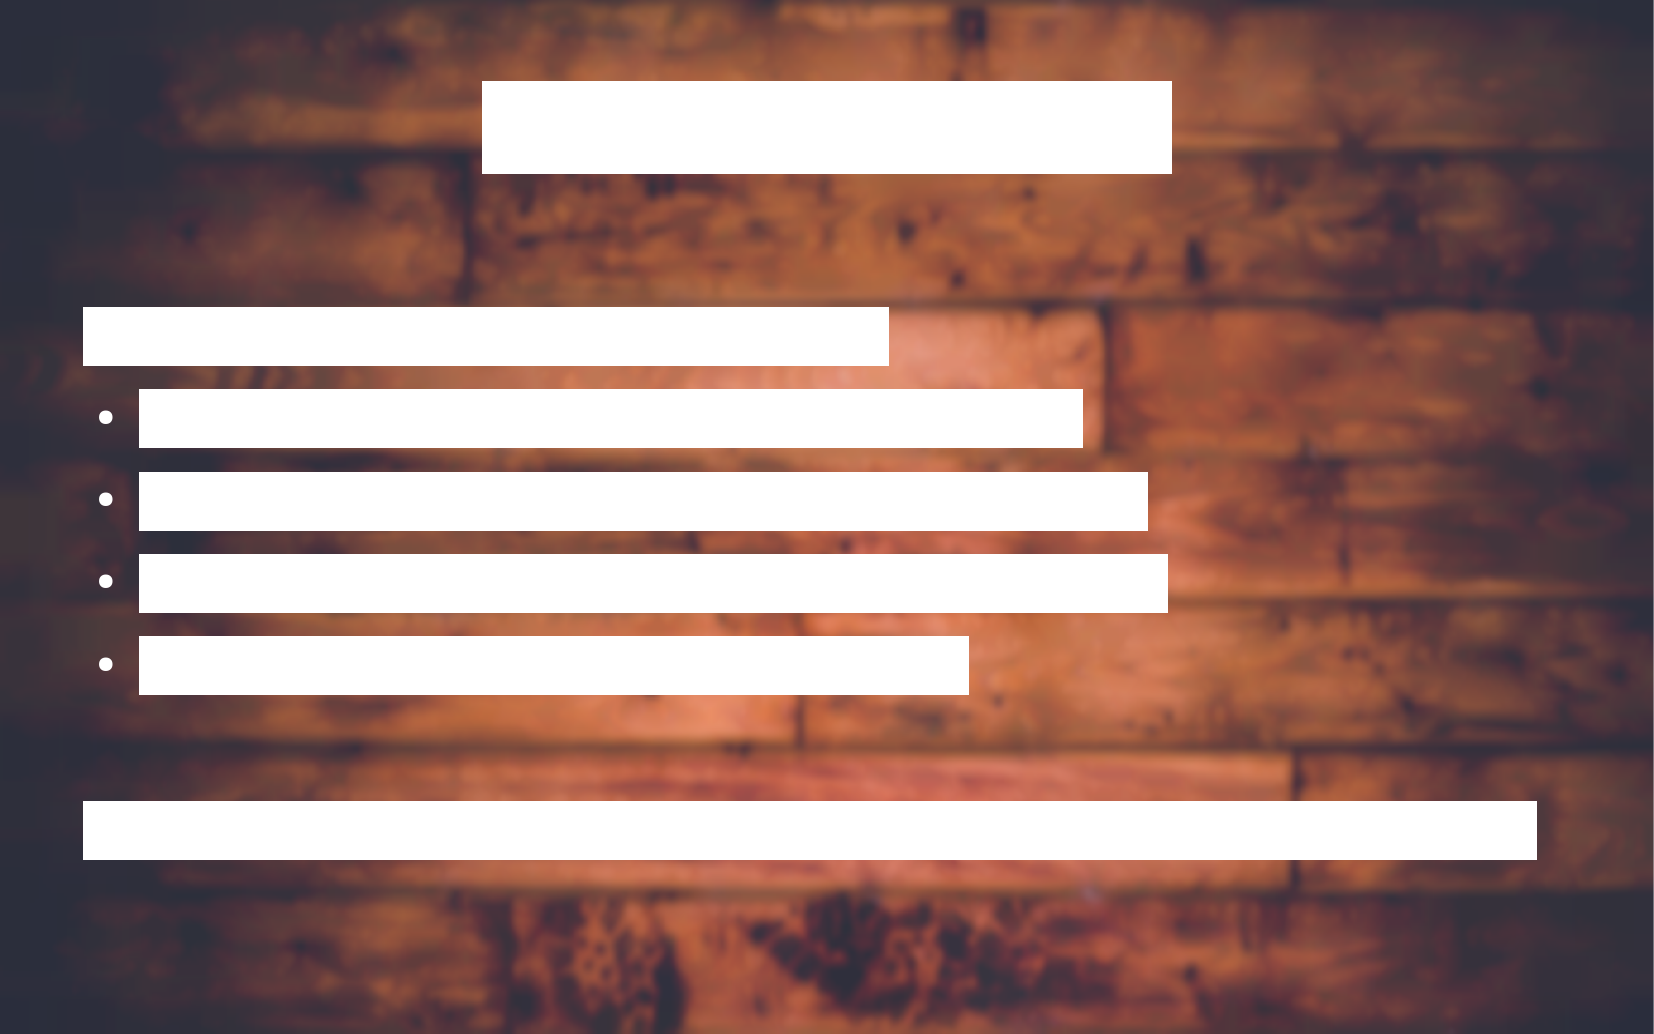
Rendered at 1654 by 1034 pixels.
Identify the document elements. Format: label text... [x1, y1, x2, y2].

title Problèmes connus [82, 41, 1571, 214]
list Pour cause de manque de temps : Suppression de projet pas implémentée. Impossible de quitter un projet, sauf si kick. Une vue du Dashboard est en lecture seule. Gestion des sous-tâches abrégées. Malgré cela, nous avons livré un projet stable et ergonomique. [82, 306, 1571, 907]
picture [0, 0, 1654, 1034]
